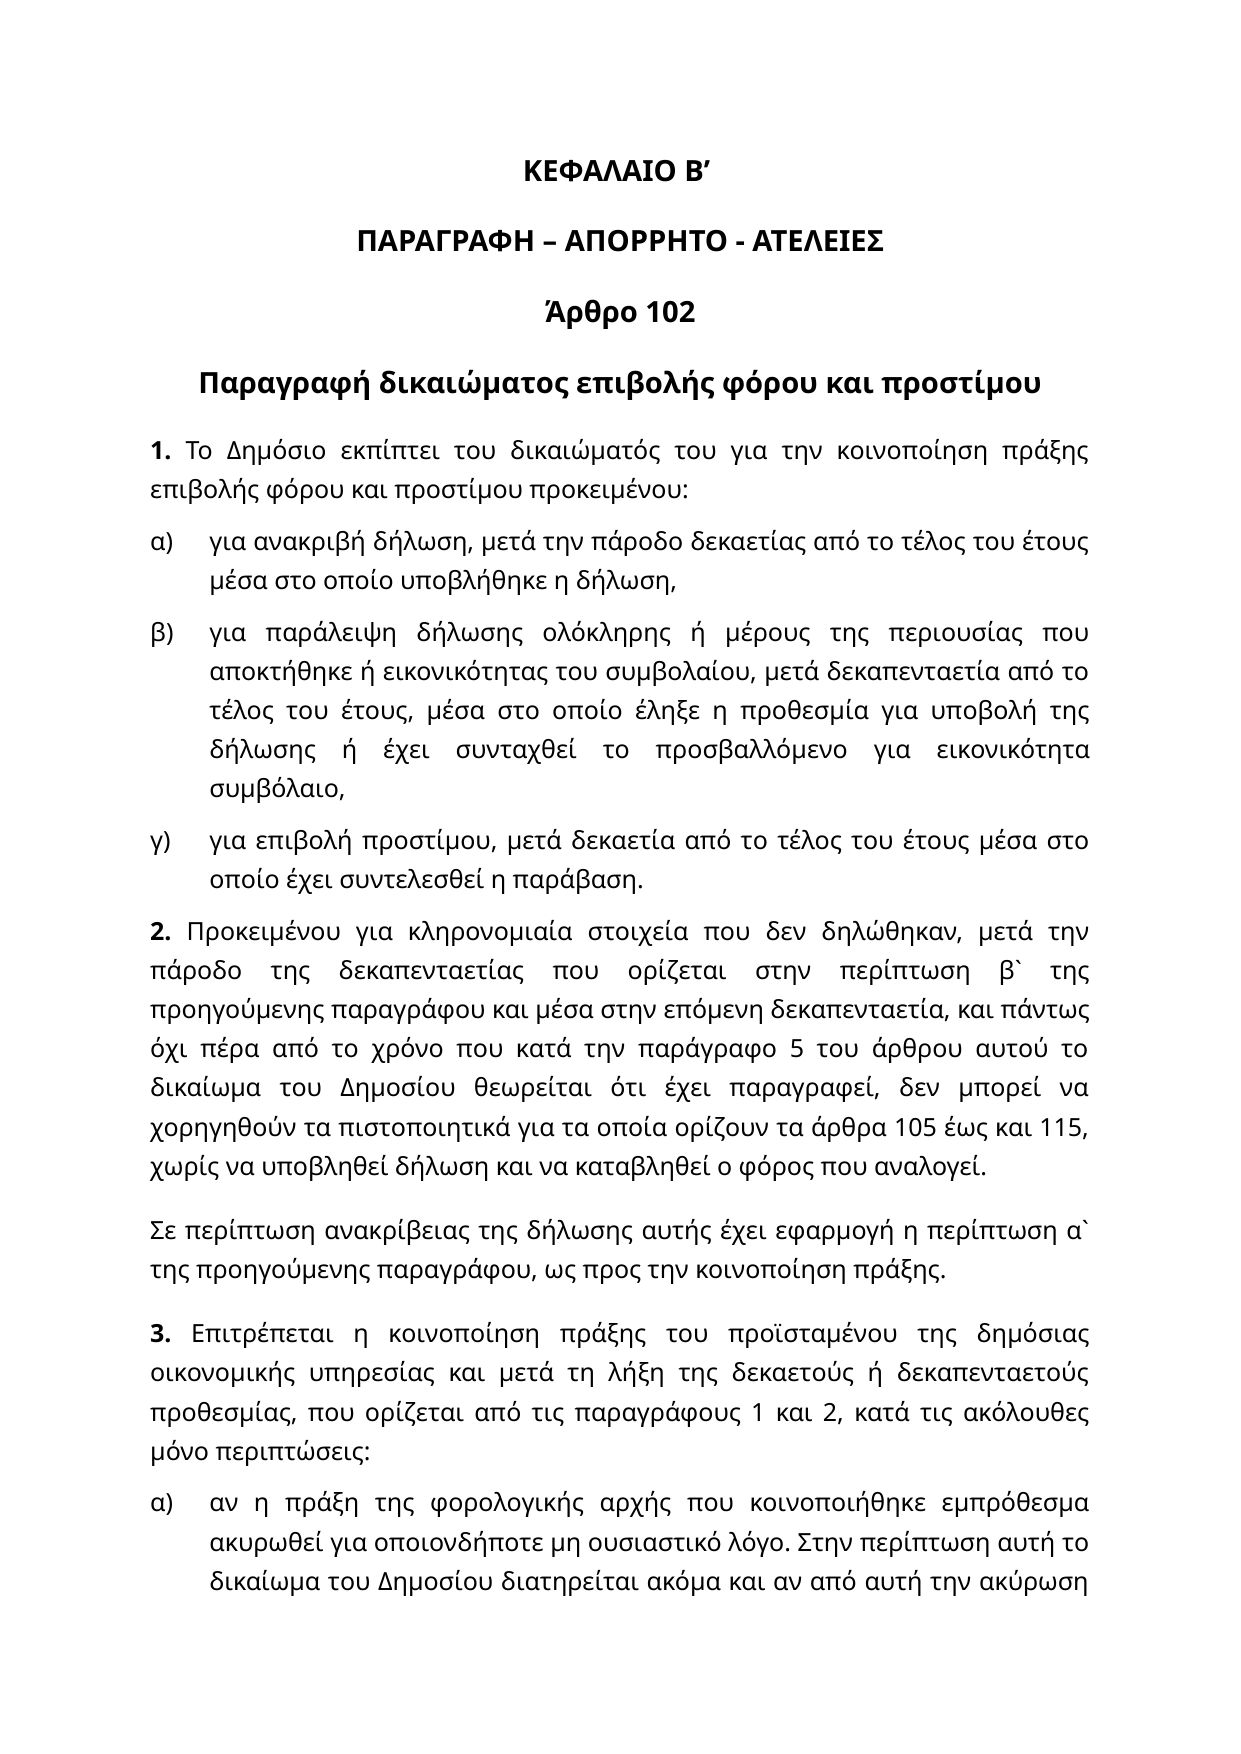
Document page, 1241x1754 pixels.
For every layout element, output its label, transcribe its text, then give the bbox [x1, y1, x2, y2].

list β) για παράλειψη δήλωσης ολόκληρης ή μέρους της περιουσίας που αποκτήθηκε ή εικονικότητας του συμβολαίου, μετά δεκαπενταετία από το τέλος του έτους, μέσα στο οποίο έληξε η προθεσμία για υποβολή της δήλωσης ή έχει συνταχθεί το προσβαλλόμενο για εικονικότητα συμβόλαιο, [150, 614, 1090, 805]
list γ) για επιβολή προστίμου, μετά δεκαετία από το τέλος του έτους μέσα στο οποίο έχει συντελεσθεί η παράβαση. [150, 822, 1090, 896]
subtitle Άρθρο 102 [150, 291, 1090, 331]
subtitle ΚΕΦΑΛΑΙΟ Β’ [150, 150, 1090, 190]
subtitle Παραγραφή δικαιώματος επιβολής φόρου και προστίμου [150, 362, 1090, 402]
subtitle ΠΑΡΑΓΡΑΦΗ – ΑΠΟΡΡΗΤΟ - ΑΤΕΛΕΙΕΣ [150, 221, 1090, 260]
list α) αν η πράξη της φορολογικής αρχής που κοινοποιήθηκε εμπρόθεσμα ακυρωθεί για οποιονδήποτε μη ουσιαστικό λόγο. Στην περίπτωση αυτή το δικαίωμα του Δημοσίου διατηρείται ακόμα και αν από αυτή την ακύρωση [150, 1485, 1090, 1597]
text 1. Το Δημόσιο εκπίπτει του δικαιώματός του για την κοινοποίηση πράξης επιβολής φόρου και προστίμου προκειμένου: [150, 432, 1090, 506]
list α) για ανακριβή δήλωση, μετά την πάροδο δεκαετίας από το τέλος του έτους μέσα στο οποίο υποβλήθηκε η δήλωση, [150, 523, 1090, 597]
text 2. Προκειμένου για κληρονομιαία στοιχεία που δεν δηλώθηκαν, μετά την πάροδο της δεκαπενταετίας που ορίζεται στην περίπτωση β` της προηγούμενης παραγράφου και μέσα στην επόμενη δεκαπενταετία, και πάντως όχι πέρα από το χρόνο που κατά την παράγραφο 5 του άρθρου αυτού το δικαίωμα του Δημοσίου θεωρείται ότι έχει παραγραφεί, δεν μπορεί να χορηγηθούν τα πιστοποιητικά για τα οποία ορίζουν τα άρθρα 105 έως και 115, χωρίς να υποβληθεί δήλωση και να καταβληθεί ο φόρος που αναλογεί. [150, 913, 1090, 1182]
text Σε περίπτωση ανακρίβειας της δήλωσης αυτής έχει εφαρμογή η περίπτωση α` της προηγούμενης παραγράφου, ως προς την κοινοποίηση πράξης. [150, 1212, 1090, 1286]
text 3. Επιτρέπεται η κοινοποίηση πράξης του προϊσταμένου της δημόσιας οικονομικής υπηρεσίας και μετά τη λήξη της δεκαετούς ή δεκαπενταετούς προθεσμίας, που ορίζεται από τις παραγράφους 1 και 2, κατά τις ακόλουθες μόνο περιπτώσεις: [150, 1316, 1090, 1467]
